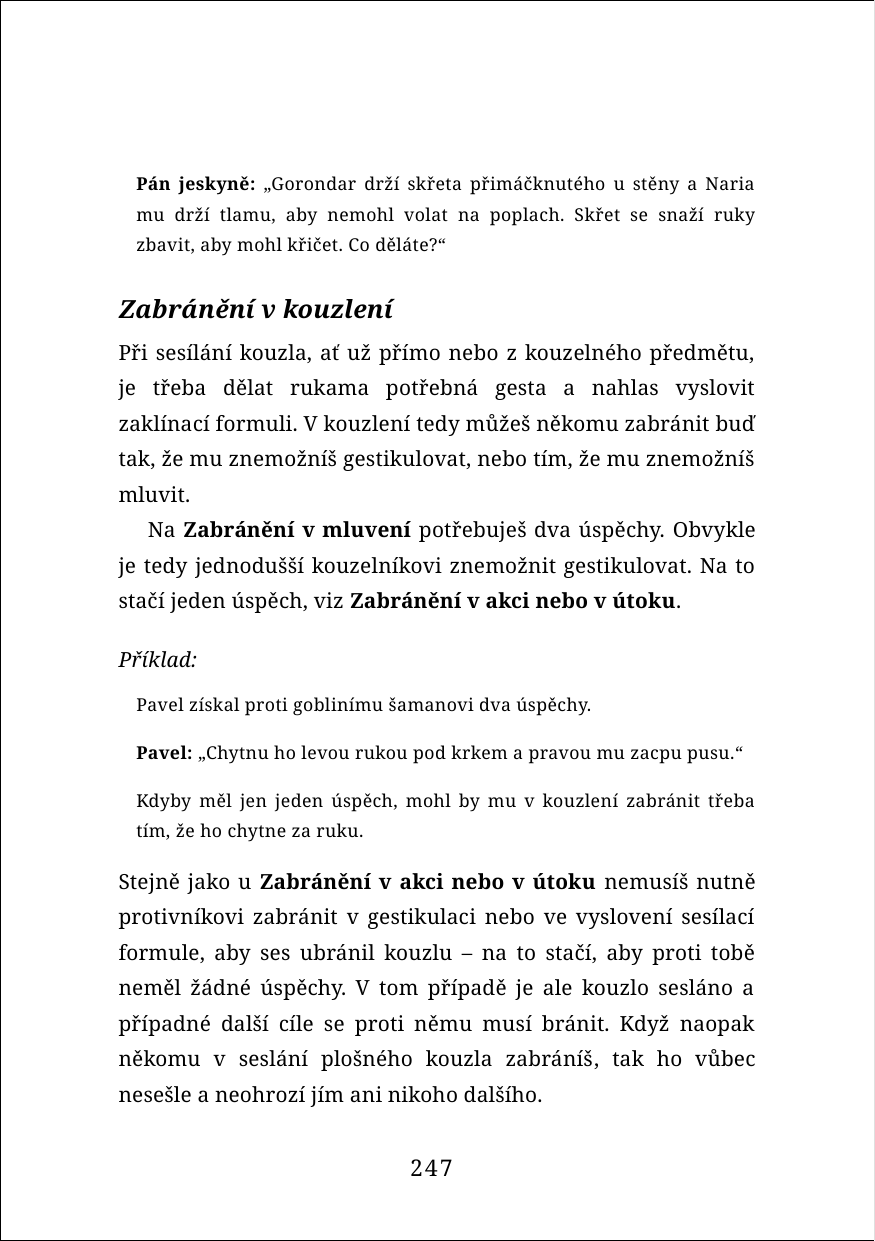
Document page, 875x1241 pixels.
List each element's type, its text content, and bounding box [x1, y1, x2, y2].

text Kdyby měl jen jeden úspěch, mohl by mu v kouzlení zabránit třeba tím, že ho chytne za ruku. [136, 789, 756, 843]
text Pavel získal proti goblinímu šamanovi dva úspěchy. [136, 693, 756, 717]
text Stejně jako u Zabránění v akci nebo v útoku nemusíš nutně protivníkovi zabránit v gestikulaci nebo ve vyslovení sesílací formule, aby ses ubránil kouzlu – na to stačí, aby proti tobě neměl žádné úspěchy. V tom případě je ale kouzlo sesláno a případné další cíle se proti němu musí bránit. Když naopak někomu v seslání plošného kouzla zabráníš, tak ho vůbec nesešle a neohrozí jím ani nikoho dalšího. [118, 867, 756, 1108]
subtitle Zabránění v kouzlení [118, 292, 756, 326]
text Pán jeskyně: „Gorondar drží skřeta přimáčknutého u stěny a Naria mu drží tlamu, aby nemohl volat na poplach. Skřet se snaží ruky zbavit, aby mohl křičet. Co děláte?“ [136, 172, 756, 256]
text Při sesílání kouzla, ať už přímo nebo z kouzelného předmětu, je třeba dělat rukama potřebná gesta a nahlas vyslovit zaklínací formuli. V kouzlení tedy můžeš někomu zabránit buď tak, že mu znemožníš gestikulovat, nebo tím, že mu znemožníš mluvit. Na Zabránění v mluvení potřebuješ dva úspěchy. Obvykle je tedy jednodušší kouzelníkovi znemožnit gestikulovat. Na to stačí jeden úspěch, viz Zabránění v akci nebo v útoku. [118, 338, 756, 615]
text Příklad: [118, 646, 756, 674]
text Pavel: „Chytnu ho levou rukou pod krkem a pravou mu zacpu pusu.“ [136, 741, 756, 765]
